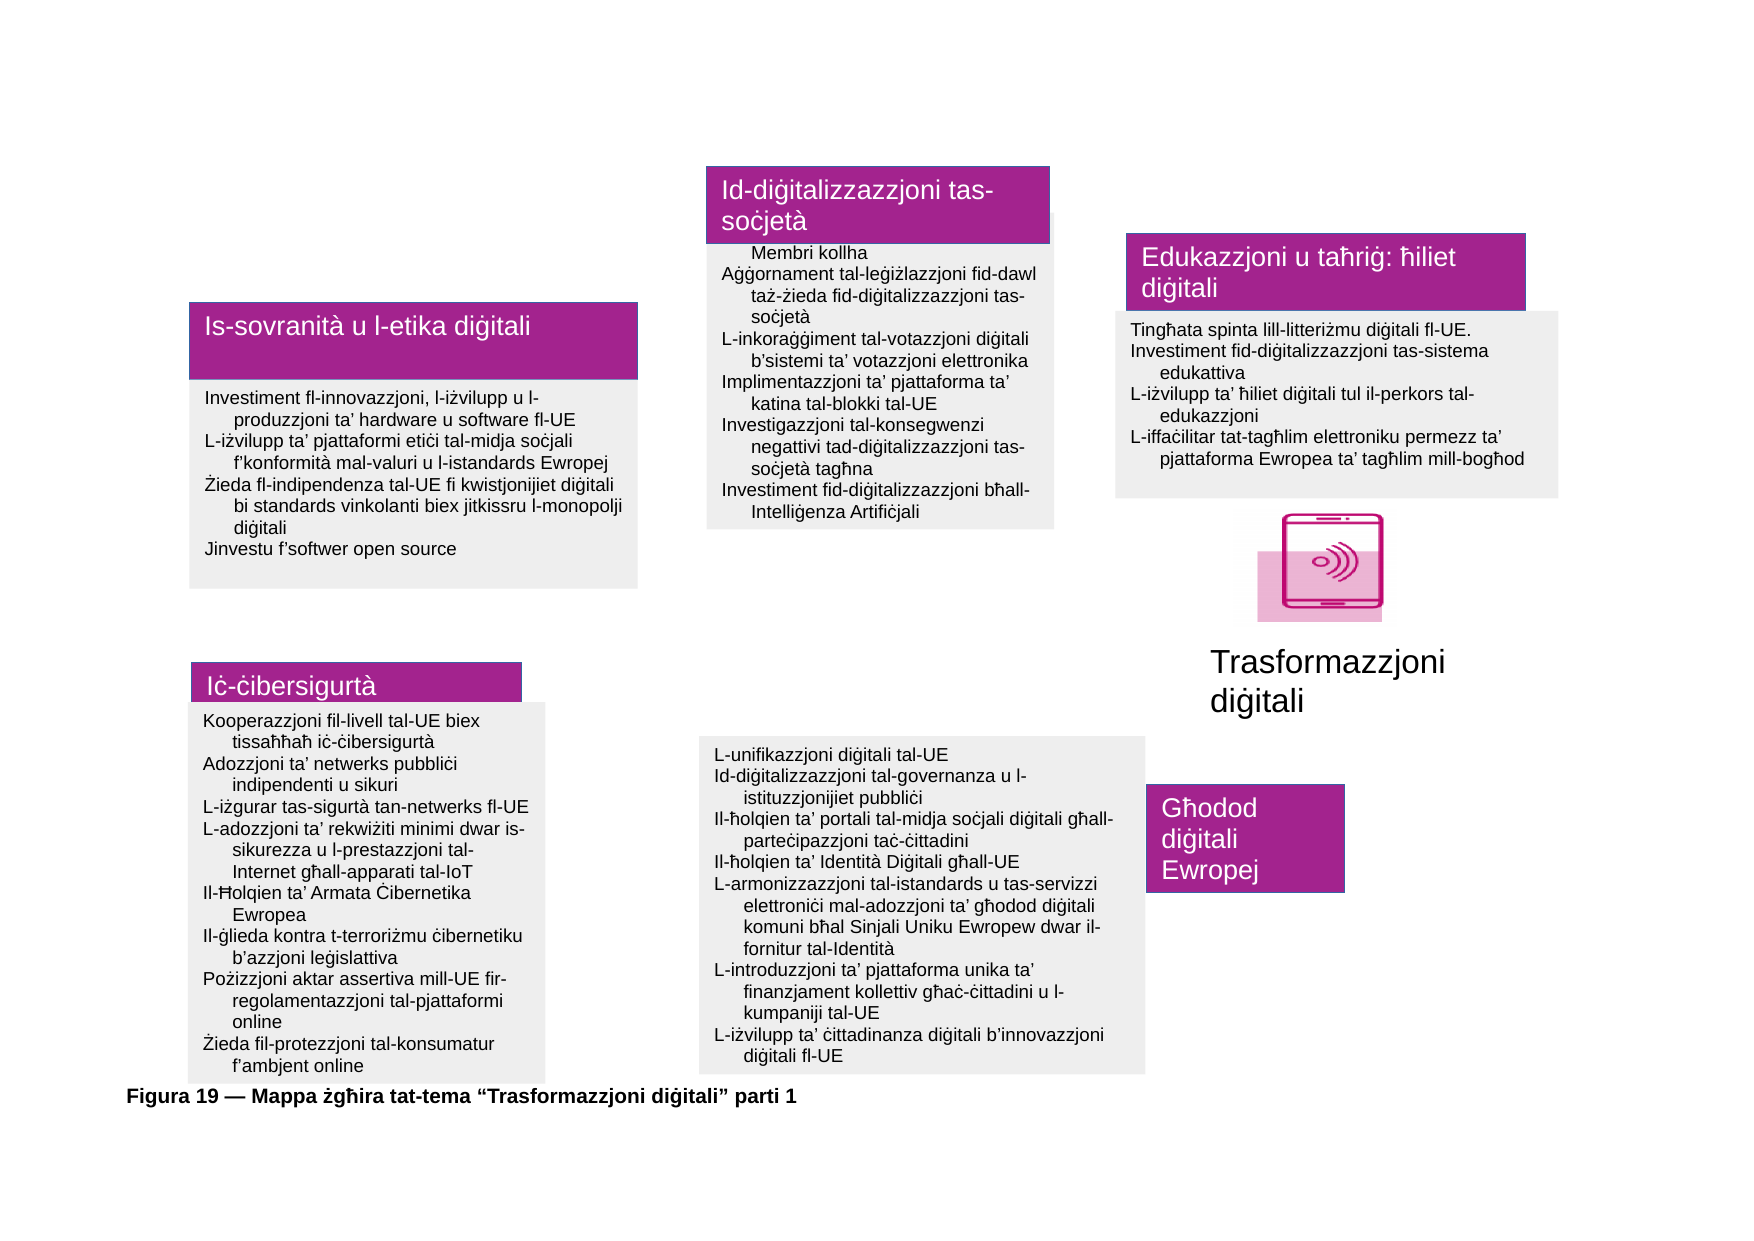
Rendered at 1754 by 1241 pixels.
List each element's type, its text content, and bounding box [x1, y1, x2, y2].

text Figura 19 — Mappa żgħira tat-tema “Trasformazzjoni diġitali” parti 1 [126, 179, 1620, 1108]
picture [1233, 508, 1397, 627]
